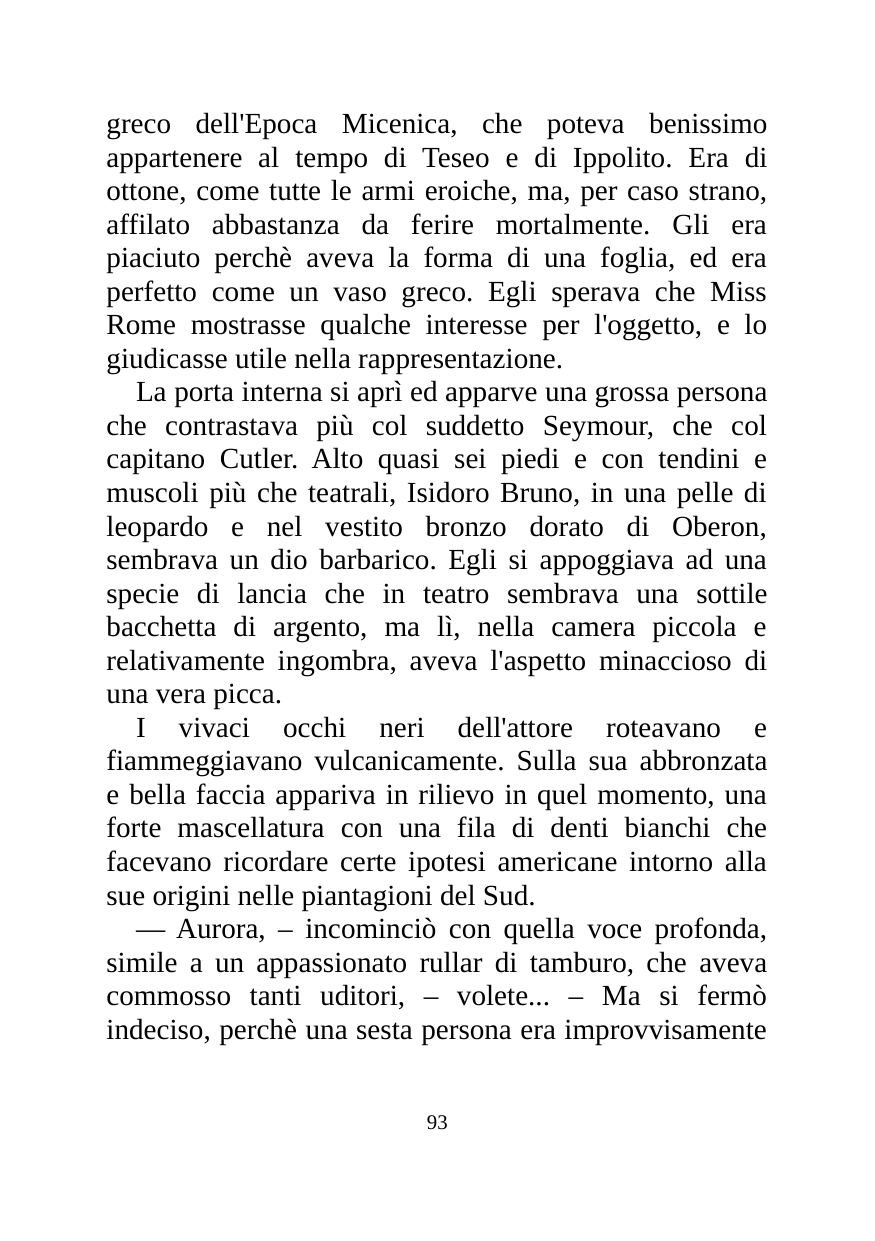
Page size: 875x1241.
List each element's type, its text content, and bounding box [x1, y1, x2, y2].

text I vivaci occhi neri dell'attore roteavano e fiammeggiavano vulcanicamente. Sulla sua abbronzata e bella faccia appariva in rilievo in quel momento, una forte mascellatura con una fila di denti bianchi che facevano ricordare certe ipotesi americane intorno alla sue origini nelle piantagioni del Sud. [106, 710, 768, 911]
text La porta interna si aprì ed apparve una grossa persona che contrastava più col suddetto Seymour, che col capitano Cutler. Alto quasi sei piedi e con tendini e muscoli più che teatrali, Isidoro Bruno, in una pelle di leopardo e nel vestito bronzo dorato di Oberon, sembrava un dio barbarico. Egli si appoggiava ad una specie di lancia che in teatro sembrava una sottile bacchetta di argento, ma lì, nella camera piccola e relativamente ingombra, aveva l'aspetto minaccioso di una vera picca. [106, 374, 768, 710]
text — Aurora, – incominciò con quella voce profonda, simile a un appassionato rullar di tamburo, che aveva commosso tanti uditori, – volete... – Ma si fermò indeciso, perchè una sesta persona era improvvisamente [106, 911, 768, 1045]
text greco dell'Epoca Micenica, che poteva benissimo appartenere al tempo di Teseo e di Ippolito. Era di ottone, come tutte le armi eroiche, ma, per caso strano, affilato abbastanza da ferire mortalmente. Gli era piaciuto perchè aveva la forma di una foglia, ed era perfetto come un vaso greco. Egli sperava che Miss Rome mostrasse qualche interesse per l'oggetto, e lo giudicasse utile nella rappresentazione. [106, 106, 768, 374]
